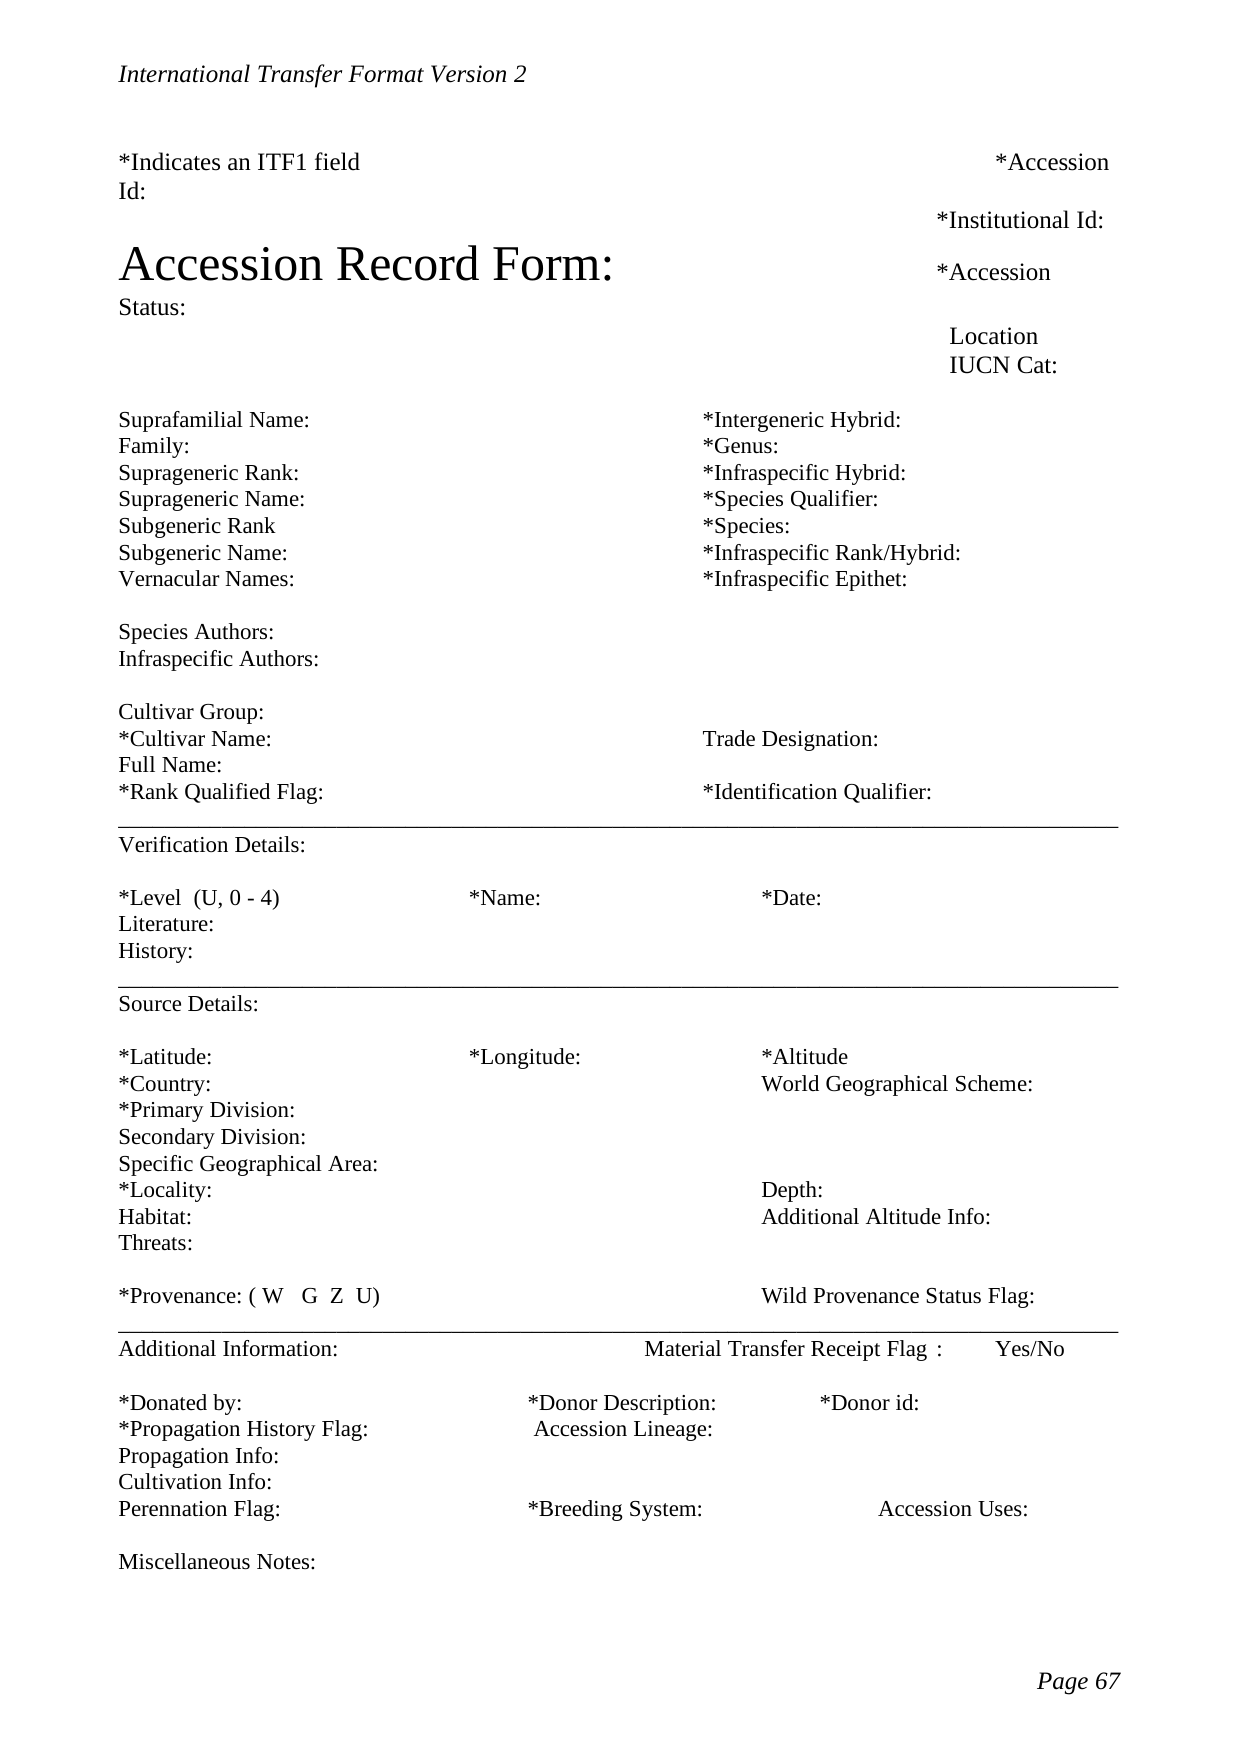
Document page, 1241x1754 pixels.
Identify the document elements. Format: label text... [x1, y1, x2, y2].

text *Donated by: *Donor Description: *Donor id: [118, 1388, 1122, 1415]
text IUCN Cat: [118, 350, 1122, 379]
text Propagation Info: [118, 1442, 1122, 1468]
text *Country: World Geographical Scheme: [118, 1070, 1122, 1096]
text Secondary Division: [118, 1123, 1122, 1149]
text _______________________________________________________________________________________ [118, 804, 1122, 831]
text _______________________________________________________________________________________ [118, 1309, 1122, 1335]
text Full Name: [118, 751, 1122, 777]
text Specific Geographical Area: [118, 1149, 1122, 1176]
text Suprageneric Rank: *Infraspecific Hybrid: [118, 459, 1122, 485]
text *Provenance: ( W G Z U) Wild Provenance Status Flag: [118, 1282, 1122, 1309]
text Cultivar Group: [118, 698, 1122, 724]
text *Propagation History Flag: Accession Lineage: [118, 1415, 1122, 1442]
text *Latitude: *Longitude: *Altitude [118, 1043, 1122, 1070]
text Location [118, 321, 1122, 350]
text Additional Information: Material Transfer Receipt Flag : Yes/No [118, 1335, 1122, 1362]
text Perennation Flag: *Breeding System: Accession Uses: [118, 1495, 1122, 1521]
text *Indicates an ITF1 field *Accession Id: [118, 147, 1122, 205]
text Subgeneric Name: *Infraspecific Rank/Hybrid: [118, 538, 1122, 565]
text Source Details: [118, 990, 1122, 1017]
text Family: *Genus: [118, 432, 1122, 459]
text Cultivation Info: [118, 1468, 1122, 1495]
text Accession Record Form: *Accession Status: [118, 234, 1122, 321]
text Subgeneric Rank *Species: [118, 512, 1122, 538]
text *Institutional Id: [118, 205, 1122, 234]
text Species Authors: [118, 618, 1122, 645]
text Threats: [118, 1229, 1122, 1256]
text ­­­­­­­­­_______________________________________________________________________________________ [118, 963, 1122, 990]
text Vernacular Names: *Infraspecific Epithet: [118, 565, 1122, 592]
text *Level (U, 0 - 4) *Name: *Date: [118, 884, 1122, 910]
text Infraspecific Authors: [118, 645, 1122, 671]
text *Primary Division: [118, 1096, 1122, 1123]
text Suprageneric Name: *Species Qualifier: [118, 485, 1122, 512]
text History: [118, 937, 1122, 963]
text Verification Details: [118, 831, 1122, 857]
text Literature: [118, 910, 1122, 937]
text *Cultivar Name: Trade Designation: [118, 724, 1122, 751]
text *Rank Qualified Flag: *Identification Qualifier: [118, 777, 1122, 804]
text Miscellaneous Notes: [118, 1548, 1122, 1574]
text Suprafamilial Name: *Intergeneric Hybrid: [118, 406, 1122, 432]
text Habitat: Additional Altitude Info: [118, 1202, 1122, 1229]
text *Locality: Depth: [118, 1176, 1122, 1202]
